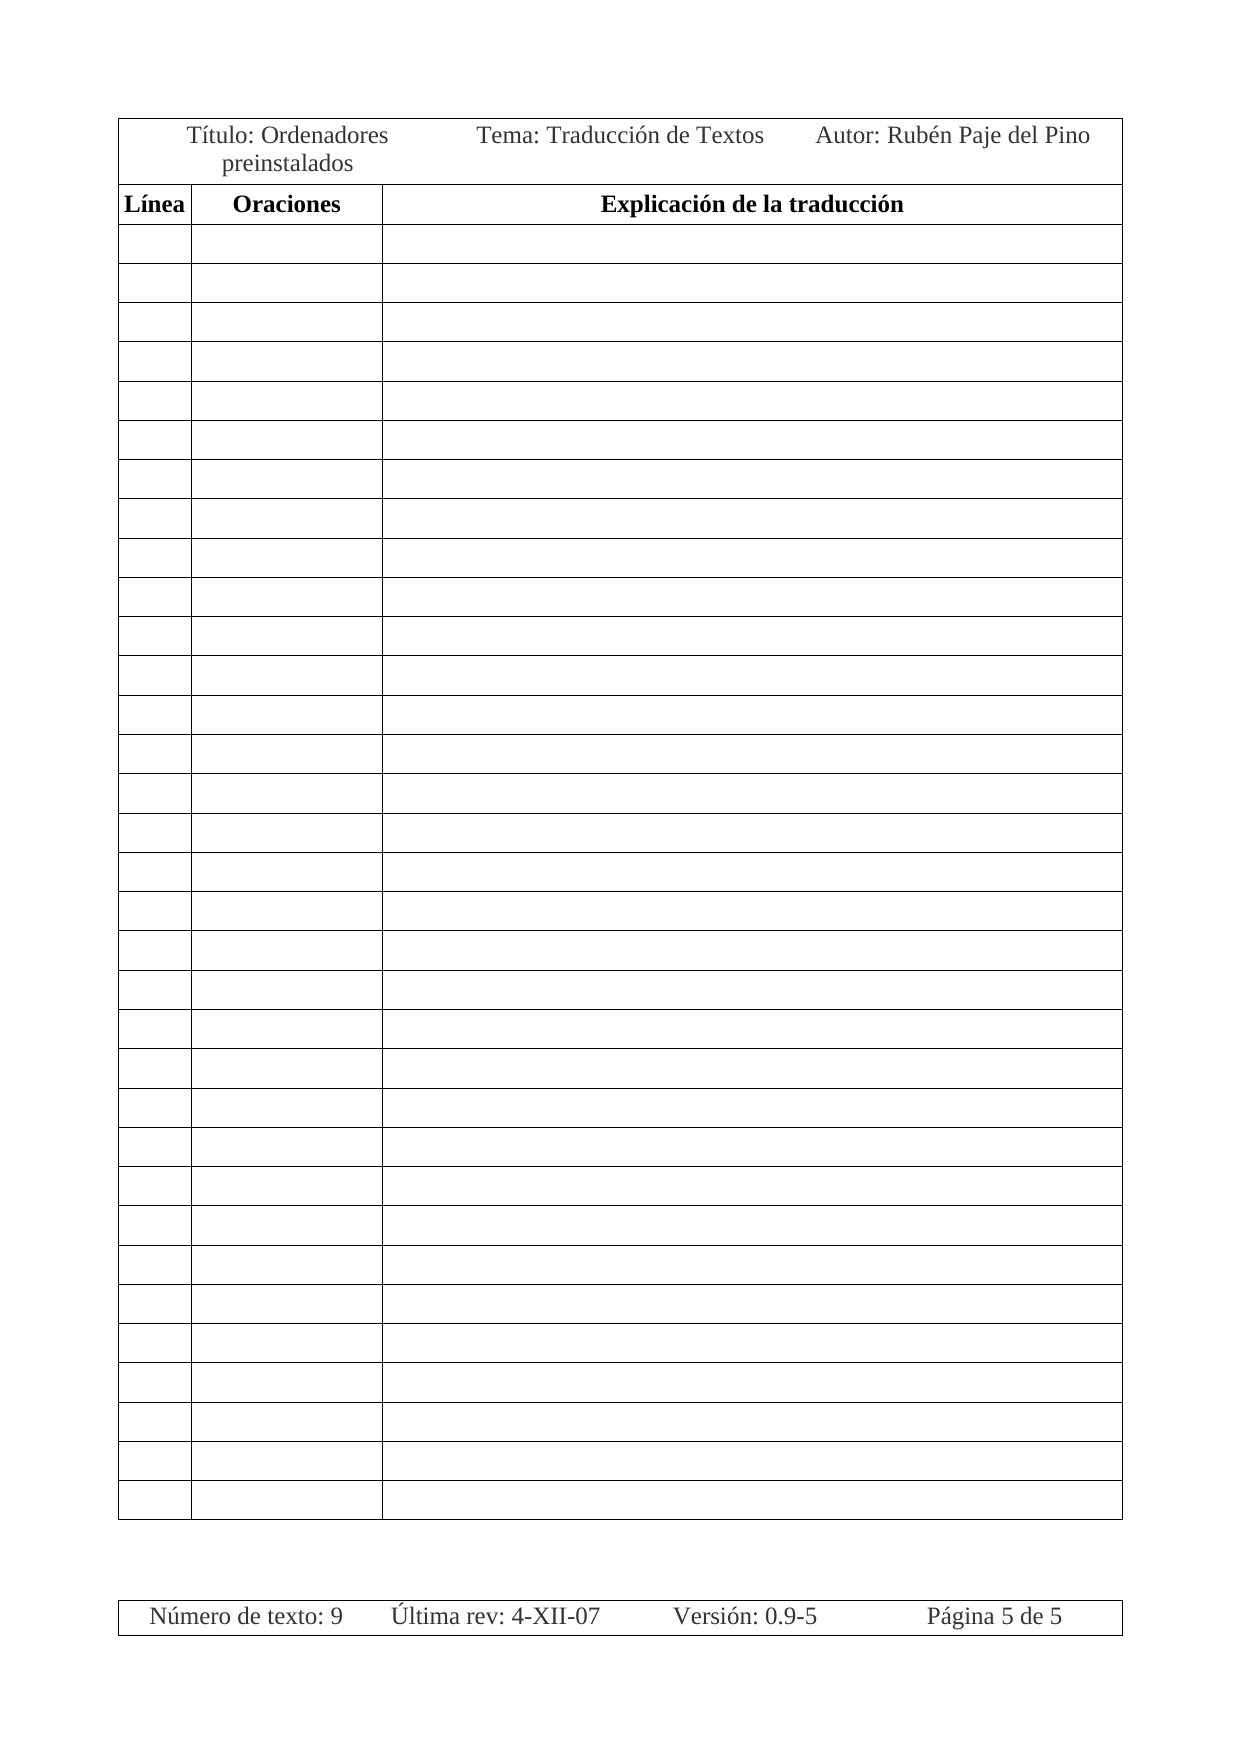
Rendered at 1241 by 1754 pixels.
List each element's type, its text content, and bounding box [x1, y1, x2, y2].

table_cell [383, 1285, 1122, 1323]
table_cell [383, 931, 1122, 969]
table_cell [383, 1206, 1122, 1244]
table_cell [192, 1049, 382, 1087]
table_cell [192, 499, 382, 538]
table_cell [192, 1010, 382, 1048]
table_cell [119, 931, 191, 969]
table_cell [192, 1285, 382, 1323]
table_cell [192, 1128, 382, 1166]
table_cell [192, 421, 382, 459]
table_cell [383, 696, 1122, 734]
table_cell [119, 1285, 191, 1323]
table_cell [119, 499, 191, 538]
table_cell [192, 696, 382, 734]
table_cell [383, 971, 1122, 1009]
table_cell [192, 853, 382, 891]
table_cell [383, 578, 1122, 616]
table_cell [383, 539, 1122, 577]
table_cell [119, 1363, 191, 1402]
table_cell [383, 499, 1122, 538]
table_cell [192, 578, 382, 616]
table_cell [119, 342, 191, 381]
table_cell [192, 774, 382, 812]
table_cell [119, 1167, 191, 1205]
table_cell [192, 1324, 382, 1362]
table_cell [119, 971, 191, 1009]
table_cell [192, 971, 382, 1009]
table_header Línea [119, 185, 191, 223]
table_cell [119, 578, 191, 616]
table_cell [383, 1167, 1122, 1205]
table_cell [119, 303, 191, 341]
table_cell [119, 617, 191, 655]
table_cell [383, 656, 1122, 695]
table_cell [383, 303, 1122, 341]
table_header Explicación de la traducción [383, 185, 1122, 223]
table_cell [192, 1363, 382, 1402]
table_cell [383, 1246, 1122, 1284]
table_cell [119, 539, 191, 577]
table_cell [119, 225, 191, 263]
table_cell [383, 814, 1122, 852]
table_cell [192, 225, 382, 263]
table_cell [119, 1403, 191, 1441]
table_cell [383, 264, 1122, 302]
table_cell [119, 814, 191, 852]
table_cell [119, 1089, 191, 1127]
table_cell [383, 892, 1122, 930]
table_cell [119, 735, 191, 773]
table_cell [119, 1246, 191, 1284]
table_cell [383, 1128, 1122, 1166]
table_cell [192, 1481, 382, 1519]
table_cell [192, 814, 382, 852]
table_cell [119, 853, 191, 891]
table_cell [119, 1128, 191, 1166]
table_cell [383, 382, 1122, 420]
table_cell [383, 1442, 1122, 1480]
table_cell [192, 460, 382, 498]
table_cell [192, 735, 382, 773]
table_cell [383, 1481, 1122, 1519]
table_cell [383, 421, 1122, 459]
table_cell [192, 656, 382, 695]
table_cell [192, 1442, 382, 1480]
table_cell [383, 617, 1122, 655]
table_cell [192, 382, 382, 420]
table_cell [192, 1246, 382, 1284]
table_cell [119, 1442, 191, 1480]
table_cell [192, 1167, 382, 1205]
table_cell [192, 342, 382, 381]
table_cell [383, 1363, 1122, 1402]
table_cell [383, 774, 1122, 812]
table_cell [192, 539, 382, 577]
table_cell [192, 264, 382, 302]
table_cell [119, 1206, 191, 1244]
table_cell [119, 1481, 191, 1519]
table_cell [119, 656, 191, 695]
table_cell [119, 696, 191, 734]
table_cell [192, 1089, 382, 1127]
table_cell [119, 774, 191, 812]
table_cell [192, 303, 382, 341]
table_cell [119, 264, 191, 302]
table_cell [383, 1403, 1122, 1441]
table_header Oraciones [192, 185, 382, 223]
table_cell [192, 892, 382, 930]
table_cell [192, 931, 382, 969]
table_cell [119, 892, 191, 930]
table_cell [119, 1010, 191, 1048]
table_cell [192, 1206, 382, 1244]
table_cell [119, 1324, 191, 1362]
table_cell [119, 382, 191, 420]
table_cell [383, 1049, 1122, 1087]
table_cell [192, 617, 382, 655]
table_cell [119, 1049, 191, 1087]
table_cell [119, 460, 191, 498]
table_cell [383, 460, 1122, 498]
table_cell [383, 1010, 1122, 1048]
table_cell [383, 853, 1122, 891]
table_cell [383, 1324, 1122, 1362]
table_cell [383, 342, 1122, 381]
table_cell [383, 225, 1122, 263]
table_cell [192, 1403, 382, 1441]
table_cell [383, 1089, 1122, 1127]
table_cell [119, 421, 191, 459]
table_cell [383, 735, 1122, 773]
